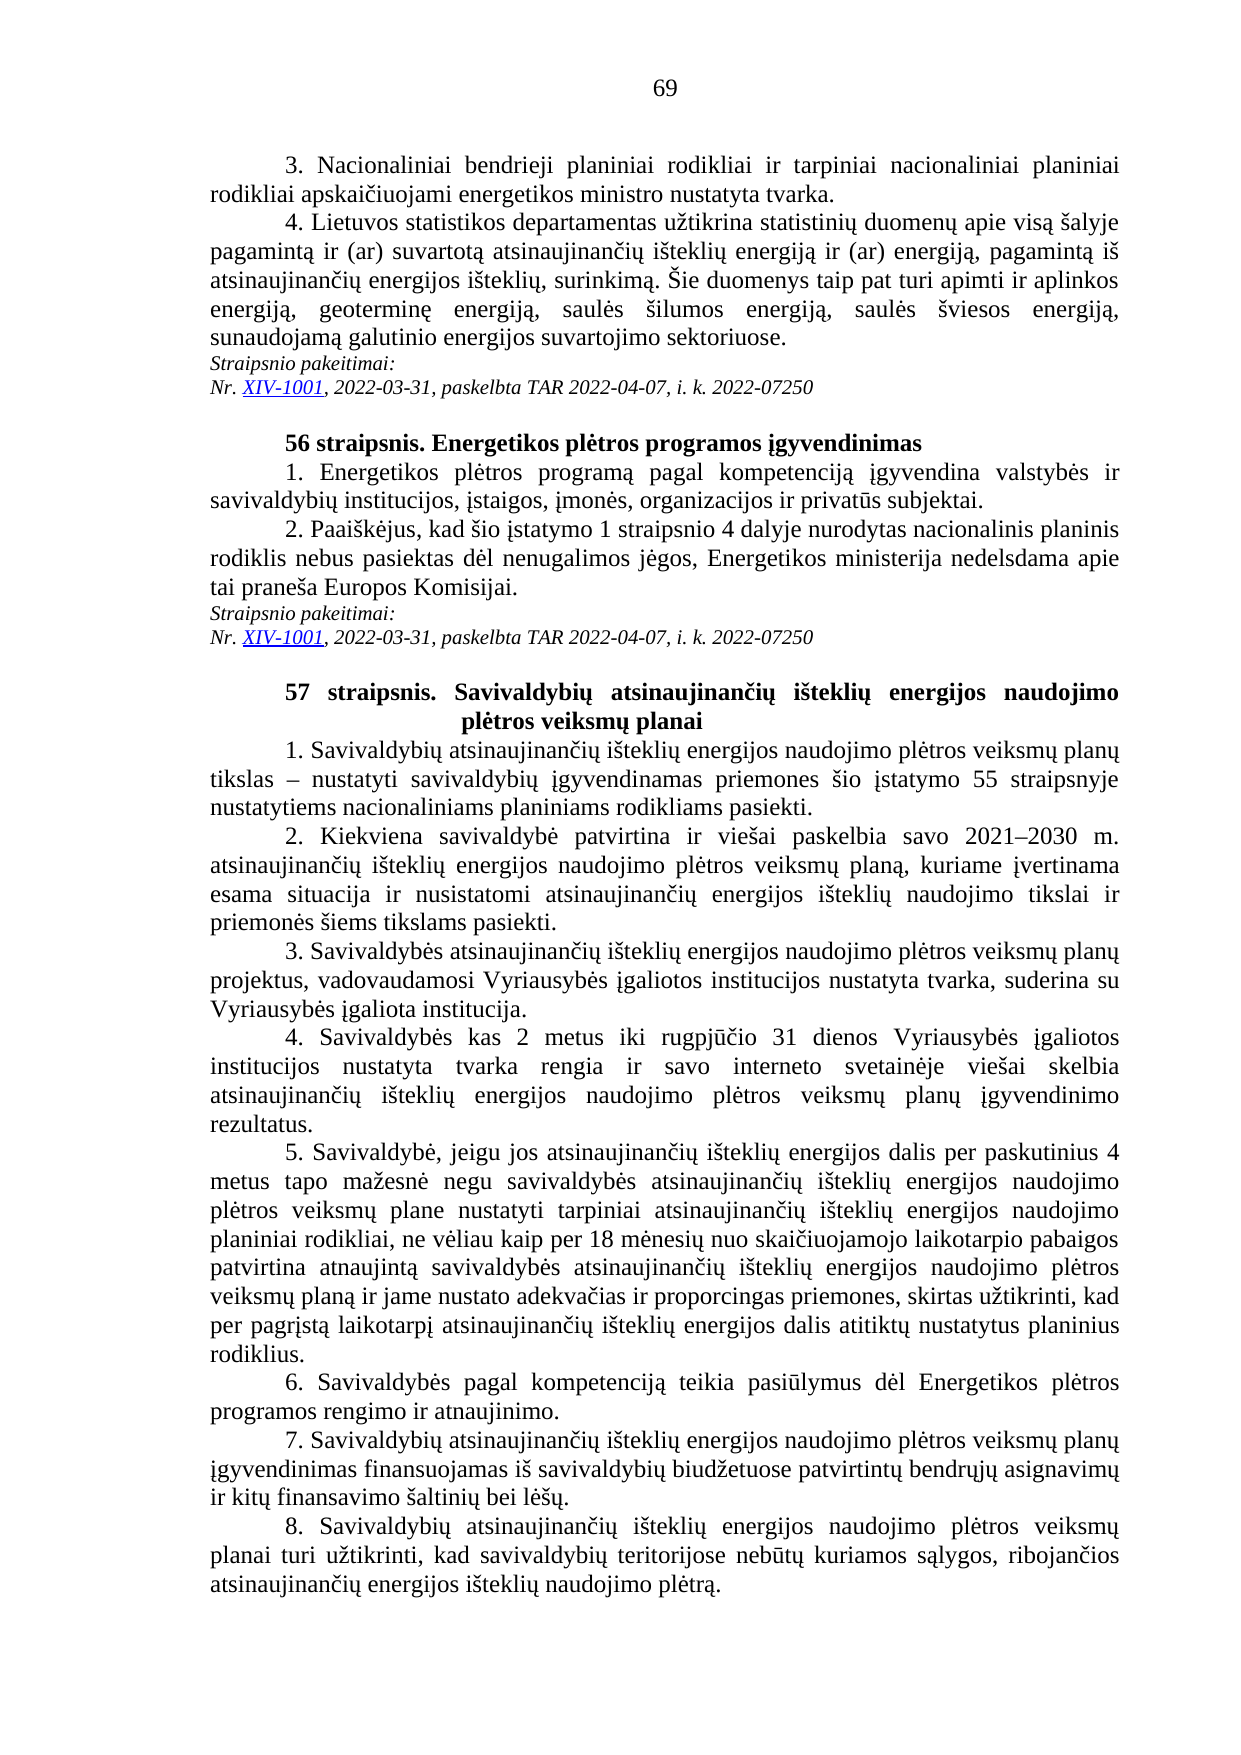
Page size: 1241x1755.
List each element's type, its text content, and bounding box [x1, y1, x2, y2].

text Straipsnio pakeitimai: [210, 601, 1120, 625]
text Nr. XIV-1001, 2022-03-31, paskelbta TAR 2022-04-07, i. k. 2022-07250 [210, 375, 1120, 399]
text Straipsnio pakeitimai: [210, 351, 1120, 375]
text 1. Energetikos plėtros programą pagal kompetenciją įgyvendina valstybės ir savivaldybių institucijos, įstaigos, įmonės, organizacijos ir privatūs subjektai. [210, 457, 1120, 514]
text 7. Savivaldybių atsinaujinančių išteklių energijos naudojimo plėtros veiksmų planų įgyvendinimas finansuojamas iš savivaldybių biudžetuose patvirtintų bendrųjų asignavimų ir kitų finansavimo šaltinių bei lėšų. [210, 1425, 1120, 1511]
text 57 straipsnis. Savivaldybių atsinaujinančių išteklių energijos naudojimo plėtros veiksmų planai [285, 677, 1120, 735]
text Nr. XIV-1001, 2022-03-31, paskelbta TAR 2022-04-07, i. k. 2022-07250 [210, 625, 1120, 649]
text 4. Savivaldybės kas 2 metus iki rugpjūčio 31 dienos Vyriausybės įgaliotos institucijos nustatyta tvarka rengia ir savo interneto svetainėje viešai skelbia atsinaujinančių išteklių energijos naudojimo plėtros veiksmų planų įgyvendinimo rezultatus. [210, 1022, 1120, 1137]
text 2. Paaiškėjus, kad šio įstatymo 1 straipsnio 4 dalyje nurodytas nacionalinis planinis rodiklis nebus pasiektas dėl nenugalimos jėgos, Energetikos ministerija nedelsdama apie tai praneša Europos Komisijai. [210, 514, 1120, 601]
text 3. Nacionaliniai bendrieji planiniai rodikliai ir tarpiniai nacionaliniai planiniai rodikliai apskaičiuojami energetikos ministro nustatyta tvarka. [210, 150, 1120, 207]
text 5. Savivaldybė, jeigu jos atsinaujinančių išteklių energijos dalis per paskutinius 4 metus tapo mažesnė negu savivaldybės atsinaujinančių išteklių energijos naudojimo plėtros veiksmų plane nustatyti tarpiniai atsinaujinančių išteklių energijos naudojimo planiniai rodikliai, ne vėliau kaip per 18 mėnesių nuo skaičiuojamojo laikotarpio pabaigos patvirtina atnaujintą savivaldybės atsinaujinančių išteklių energijos naudojimo plėtros veiksmų planą ir jame nustato adekvačias ir proporcingas priemones, skirtas užtikrinti, kad per pagrįstą laikotarpį atsinaujinančių išteklių energijos dalis atitiktų nustatytus planinius rodiklius. [210, 1137, 1120, 1367]
text 4. Lietuvos statistikos departamentas užtikrina statistinių duomenų apie visą šalyje pagamintą ir (ar) suvartotą atsinaujinančių išteklių energiją ir (ar) energiją, pagamintą iš atsinaujinančių energijos išteklių, surinkimą. Šie duomenys taip pat turi apimti ir aplinkos energiją, geoterminę energiją, saulės šilumos energiją, saulės šviesos energiją, sunaudojamą galutinio energijos suvartojimo sektoriuose. [210, 207, 1120, 351]
text 1. Savivaldybių atsinaujinančių išteklių energijos naudojimo plėtros veiksmų planų tikslas – nustatyti savivaldybių įgyvendinamas priemones šio įstatymo 55 straipsnyje nustatytiems nacionaliniams planiniams rodikliams pasiekti. [210, 735, 1120, 821]
text 8. Savivaldybių atsinaujinančių išteklių energijos naudojimo plėtros veiksmų planai turi užtikrinti, kad savivaldybių teritorijose nebūtų kuriamos sąlygos, ribojančios atsinaujinančių energijos išteklių naudojimo plėtrą. [210, 1511, 1120, 1597]
text 6. Savivaldybės pagal kompetenciją teikia pasiūlymus dėl Energetikos plėtros programos rengimo ir atnaujinimo. [210, 1367, 1120, 1425]
text 2. Kiekviena savivaldybė patvirtina ir viešai paskelbia savo 2021–2030 m. atsinaujinančių išteklių energijos naudojimo plėtros veiksmų planą, kuriame įvertinama esama situacija ir nusistatomi atsinaujinančių energijos išteklių naudojimo tikslai ir priemonės šiems tikslams pasiekti. [210, 821, 1120, 936]
text 56 straipsnis. Energetikos plėtros programos įgyvendinimas [210, 428, 1120, 457]
text 3. Savivaldybės atsinaujinančių išteklių energijos naudojimo plėtros veiksmų planų projektus, vadovaudamosi Vyriausybės įgaliotos institucijos nustatyta tvarka, suderina su Vyriausybės įgaliota institucija. [210, 936, 1120, 1022]
